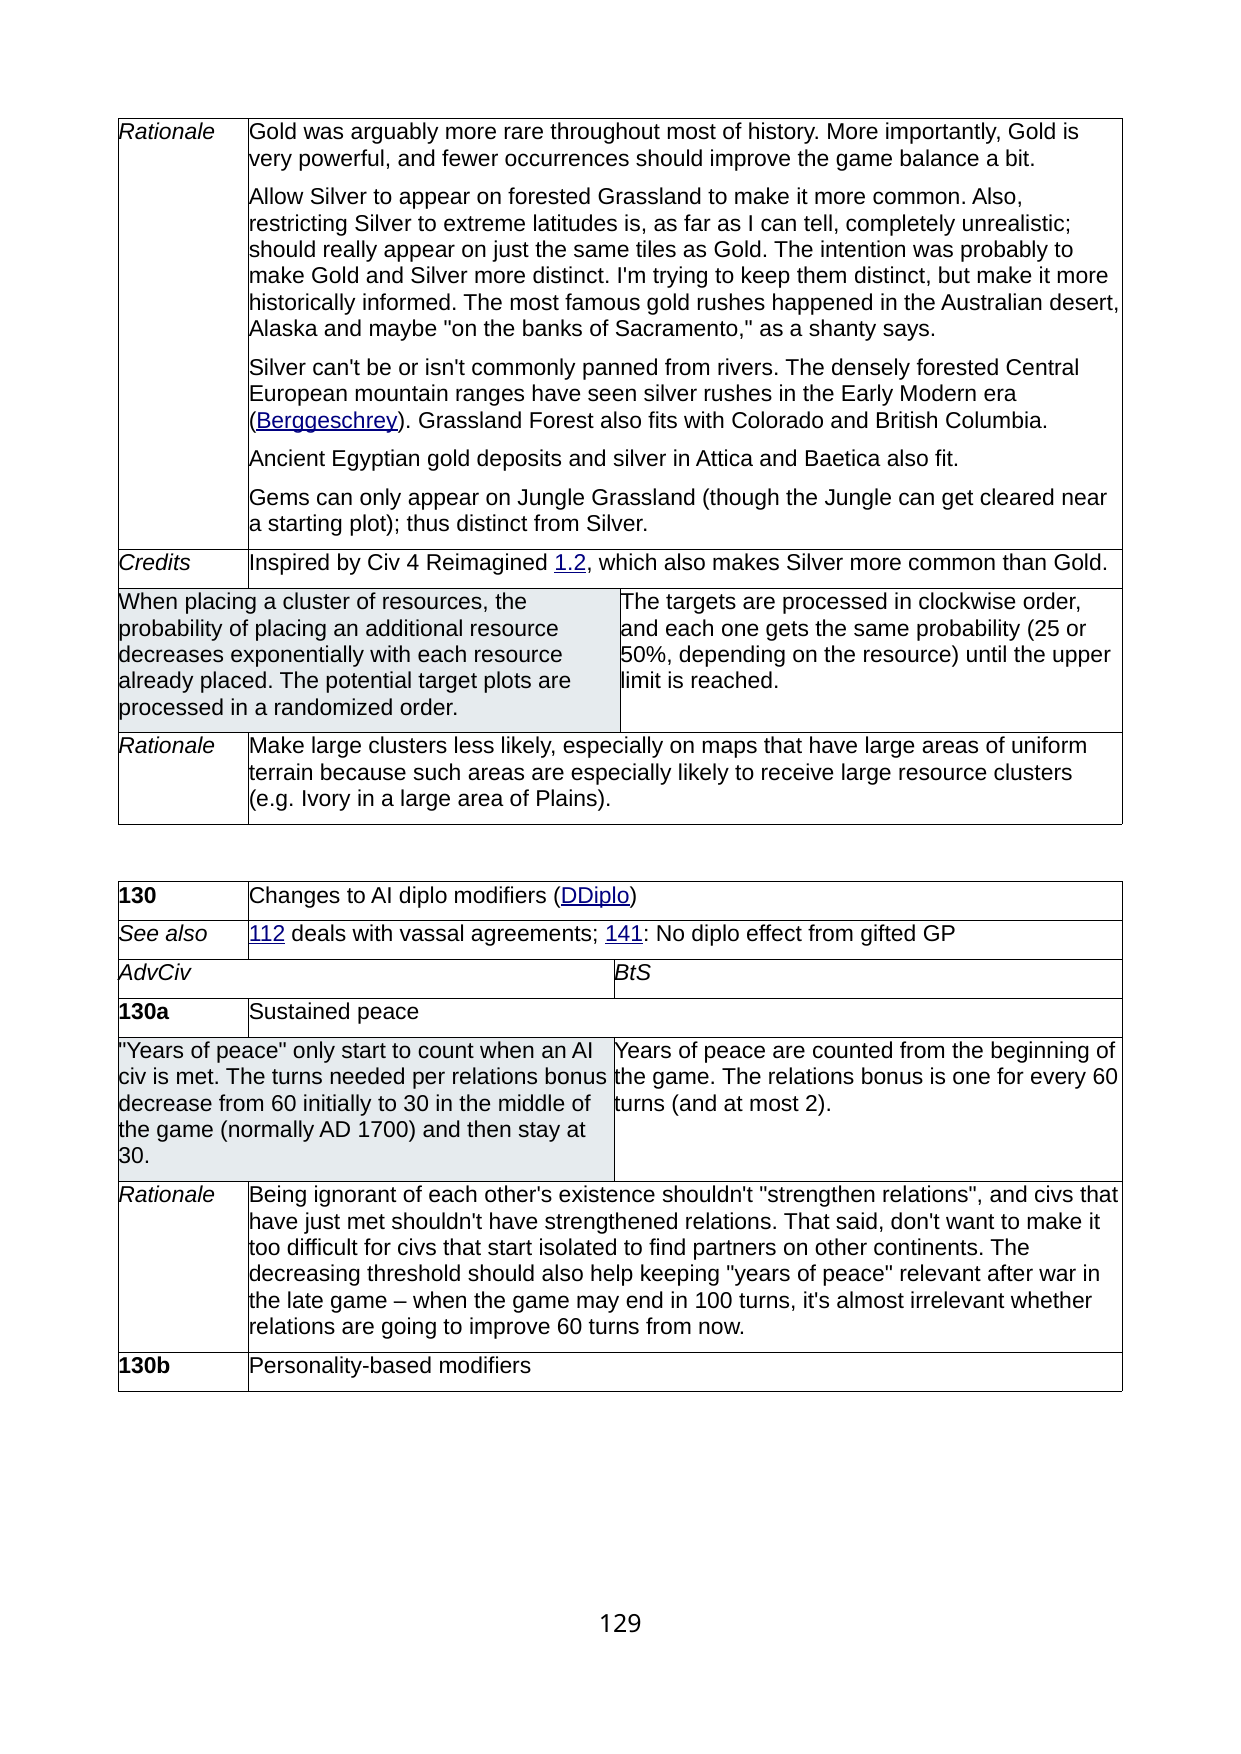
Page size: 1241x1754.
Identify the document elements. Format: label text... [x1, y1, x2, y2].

table_cell 112 deals with vassal agreements; 141: No diplo effect from gifted GP [249, 921, 1122, 959]
table_cell Personality-based modifiers [249, 1353, 1122, 1391]
table_cell See also [119, 921, 248, 959]
table_cell Rationale [119, 1182, 248, 1352]
table_cell Make large clusters less likely, especially on maps that have large areas of uniform terrain because such areas are especially likely to receive large resource clusters (e.g. Ivory in a large area of Plains). [249, 733, 1122, 824]
table_cell BtS [615, 960, 1122, 998]
table_cell The targets are processed in clockwise order, and each one gets the same probability (25 or 50%, depending on the resource) until the upper limit is reached. [621, 589, 1122, 732]
table_header Changes to AI diplo modifiers (DDiplo) [249, 882, 1122, 920]
table_header 130 [119, 882, 248, 920]
table_cell AdvCiv [119, 960, 614, 998]
table_cell Inspired by Civ 4 Reimagined 1.2, which also makes Silver more common than Gold. [249, 550, 1122, 588]
table_cell "Years of peace" only start to count when an AI civ is met. The turns needed per relations bonus decrease from 60 initially to 30 in the middle of the game (normally AD 1700) and then stay at 30. [119, 1038, 614, 1181]
table_cell 130a [119, 999, 248, 1037]
table_cell When placing a cluster of resources, the probability of placing an additional resource decreases exponentially with each resource already placed. The potential target plots are processed in a randomized order. [119, 589, 620, 732]
table_cell 130b [119, 1353, 248, 1391]
table_cell Gold was arguably more rare throughout most of history. More importantly, Gold is very powerful, and fewer occurrences should improve the game balance a bit. Allow Silver to appear on forested Grassland to make it more common. Also, restricting Silver to extreme latitudes is, as far as I can tell, completely unrealistic; should really appear on just the same tiles as Gold. The intention was probably to make Gold and Silver more distinct. I'm trying to keep them distinct, but make it more historically informed. The most famous gold rushes happened in the Australian desert, Alaska and maybe "on the banks of Sacramento," as a shanty says. Silver can't be or isn't commonly panned from rivers. The densely forested Central European mountain ranges have seen silver rushes in the Early Modern era (Berggeschrey). Grassland Forest also fits with Colorado and British Columbia. Ancient Egyptian gold deposits and silver in Attica and Baetica also fit. Gems can only appear on Jungle Grassland (though the Jungle can get cleared near a starting plot); thus distinct from Silver. [249, 119, 1122, 549]
table_cell Rationale [119, 119, 248, 549]
table_cell Years of peace are counted from the beginning of the game. The relations bonus is one for every 60 turns (and at most 2). [615, 1038, 1122, 1181]
table_cell Being ignorant of each other's existence shouldn't "strengthen relations", and civs that have just met shouldn't have strengthened relations. That said, don't want to make it too difficult for civs that start isolated to find partners on other continents. The decreasing threshold should also help keeping "years of peace" relevant after war in the late game – when the game may end in 100 turns, it's almost irrelevant whether relations are going to improve 60 turns from now. [249, 1182, 1122, 1352]
table_cell Rationale [119, 733, 248, 824]
table_cell Credits [119, 550, 248, 588]
table_cell Sustained peace [249, 999, 1122, 1037]
